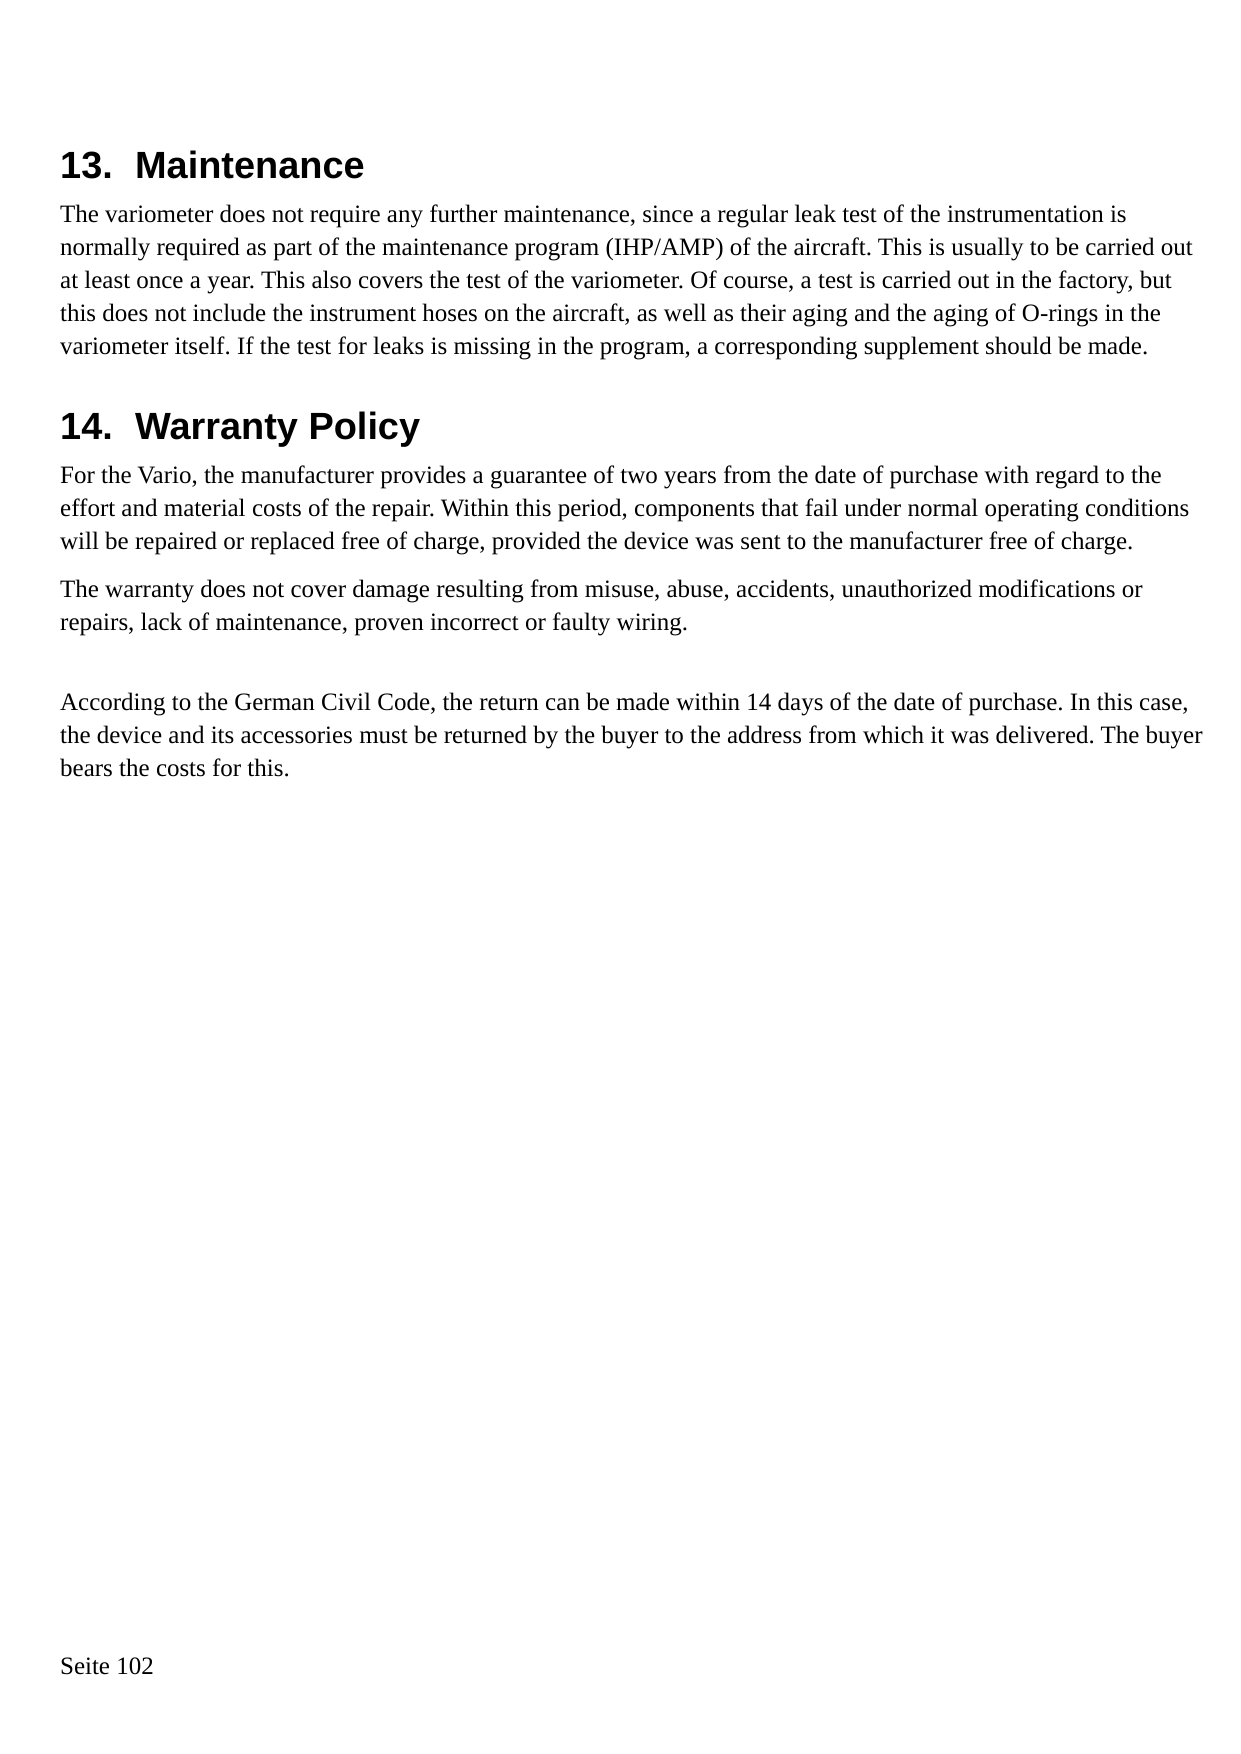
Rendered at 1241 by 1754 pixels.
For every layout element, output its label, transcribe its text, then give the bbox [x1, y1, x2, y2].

subtitle Maintenance [60, 143, 1207, 187]
text According to the German Civil Code, the return can be made within 14 days of the date of purchase. In this case, the device and its accessories must be returned by the buyer to the address from which it was delivered. The buyer bears the costs for this. [60, 654, 1207, 782]
text For the Vario, the manufacturer provides a guarantee of two years from the date of purchase with regard to the effort and material costs of the repair. Within this period, components that fail under normal operating conditions will be repaired or replaced free of charge, provided the device was sent to the manufacturer free of charge. [60, 460, 1207, 555]
text The warranty does not cover damage resulting from misuse, abuse, accidents, unauthorized modifications or repairs, lack of maintenance, proven incorrect or faulty wiring. [60, 574, 1207, 636]
subtitle Warranty Policy [60, 404, 1207, 448]
text The variometer does not require any further maintenance, since a regular leak test of the instrumentation is normally required as part of the maintenance program (IHP/AMP) of the aircraft. This is usually to be carried out at least once a year. This also covers the test of the variometer. Of course, a test is carried out in the factory, but this does not include the instrument hoses on the aircraft, as well as their aging and the aging of O-rings in the variometer itself. If the test for leaks is missing in the program, a corresponding supplement should be made. [60, 199, 1207, 360]
